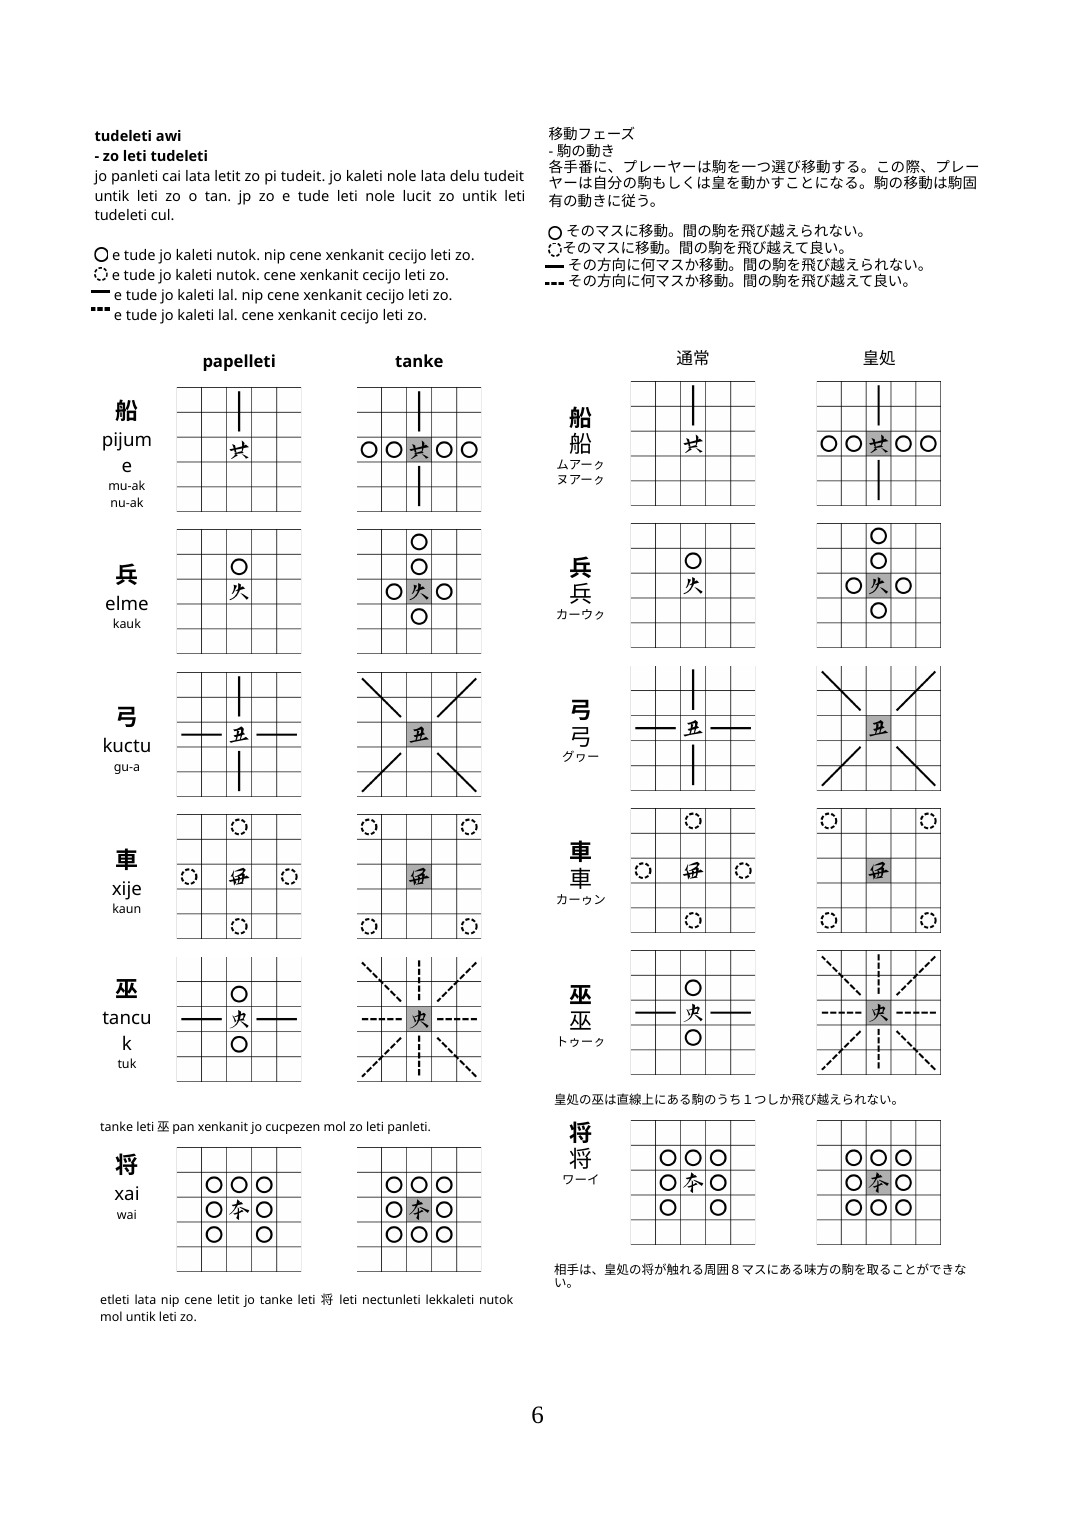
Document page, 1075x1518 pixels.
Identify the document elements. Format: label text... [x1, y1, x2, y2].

table_cell etleti lata nip cene letit jo tanke leti将 leti nectunleti lekkaleti nutok mol untik leti zo. [95, 1284, 519, 1331]
table_cell [614, 518, 772, 659]
table_cell [319, 1141, 519, 1283]
picture [94, 247, 108, 262]
table_cell [532, 89, 542, 120]
table_cell 弓 kuctu gu-a [95, 666, 159, 808]
table_cell [319, 951, 519, 1093]
table_cell tudeleti awi - zo leti tudeleti jo panleti cai lata letit zo pi tudeit. jo kaleti nole lata delu tudeit untik leti zo o tan. jp zo e tude leti nole lucit zo untik leti tudeleti cul. e tude jo kaleti nutok. nip cene xenkanit cecijo leti zo. e tude jo kaleti nutok. cene xenkanit cecijo leti zo. e tude jo kaleti lal. nip cene xenkanit cecijo leti zo. e tude jo kaleti lal. cene xenkanit cecijo leti zo. [89, 120, 531, 337]
picture [548, 226, 562, 240]
table_header papelleti [160, 344, 318, 381]
table_cell 船 pijume mu-ak nu-ak [95, 382, 159, 523]
table_cell 将 将 ワーイ [549, 1114, 613, 1256]
table_header [95, 344, 159, 381]
table_cell [160, 951, 318, 1093]
table_cell [160, 382, 318, 523]
table_header tanke [319, 344, 519, 381]
table_cell 兵 兵 カーウㇰ [549, 518, 613, 659]
picture [176, 957, 302, 1082]
picture [548, 243, 562, 257]
table_cell [773, 803, 984, 944]
table_cell 船 船 ムアーㇰ ヌアーㇰ [549, 375, 613, 517]
table_cell [160, 524, 318, 665]
table_cell 車 車 カーゥン [549, 803, 613, 944]
picture [630, 950, 756, 1075]
table_cell [773, 1114, 984, 1256]
table_cell 車 xije kaun [95, 809, 159, 950]
table_cell [614, 375, 772, 517]
table_cell [319, 809, 519, 950]
table_cell [160, 666, 318, 808]
table_cell [773, 945, 984, 1086]
table_cell [532, 337, 542, 1337]
table_cell 皇処の巫は直線上にある駒のうち１つしか⾶び越えられない。 [549, 1088, 984, 1113]
table_cell [773, 518, 984, 659]
table_cell 将 xai wai [95, 1141, 159, 1283]
table_header 皇処 [773, 344, 984, 374]
picture [630, 523, 756, 648]
picture [176, 672, 302, 797]
table_cell [160, 809, 318, 950]
picture [176, 814, 302, 939]
table_cell [89, 89, 531, 120]
table_cell [319, 524, 519, 665]
table_cell 弓 弓 グヮー [549, 660, 613, 802]
table_cell [89, 337, 531, 1337]
table_cell [319, 382, 519, 523]
table_cell [532, 120, 542, 337]
picture [176, 387, 302, 512]
picture [91, 307, 110, 311]
table_cell 巫 巫 トゥーㇰ [549, 945, 613, 1086]
table_cell [614, 660, 772, 802]
table_cell [614, 803, 772, 944]
table_cell 移動フェーズ - 駒の動き 各手番に、プレーヤーは駒を一つ選び移動する。この際、プレーヤーは⾃分の駒もしくは皇を動かすことになる。駒の移動は駒固有の動きに従う。 そのマスに移動。間の駒を⾶び越えられない。 そのマスに移動。間の駒を⾶び越えて良い。 その⽅向に何マスか移動。間の駒を⾶び越えられない。 その⽅向に何マスか移動。間の駒を⾶び越えて良い。 [543, 120, 985, 337]
picture [630, 808, 756, 933]
table_cell [773, 660, 984, 802]
picture [630, 1120, 756, 1245]
table_cell [614, 945, 772, 1086]
table_cell 巫 tancuk tuk [95, 951, 159, 1093]
table_cell [160, 1141, 318, 1283]
table_header 通常 [614, 344, 772, 374]
table_header [549, 344, 613, 374]
picture [176, 1147, 302, 1272]
table_cell [773, 375, 984, 517]
table_cell [543, 337, 985, 1337]
table_cell [543, 89, 985, 120]
picture [94, 267, 108, 281]
picture [176, 529, 302, 654]
table_cell [614, 1114, 772, 1256]
picture [630, 381, 756, 506]
picture [630, 666, 756, 791]
table_cell tanke leti巫 pan xenkanit jo cucpezen mol zo leti panleti. [95, 1094, 519, 1140]
table_cell [319, 666, 519, 808]
table_cell 相手は、皇処の将が触れる周囲８マスにある味⽅の駒を取ることができない。 [549, 1257, 984, 1297]
table_cell 兵 elme kauk [95, 524, 159, 665]
